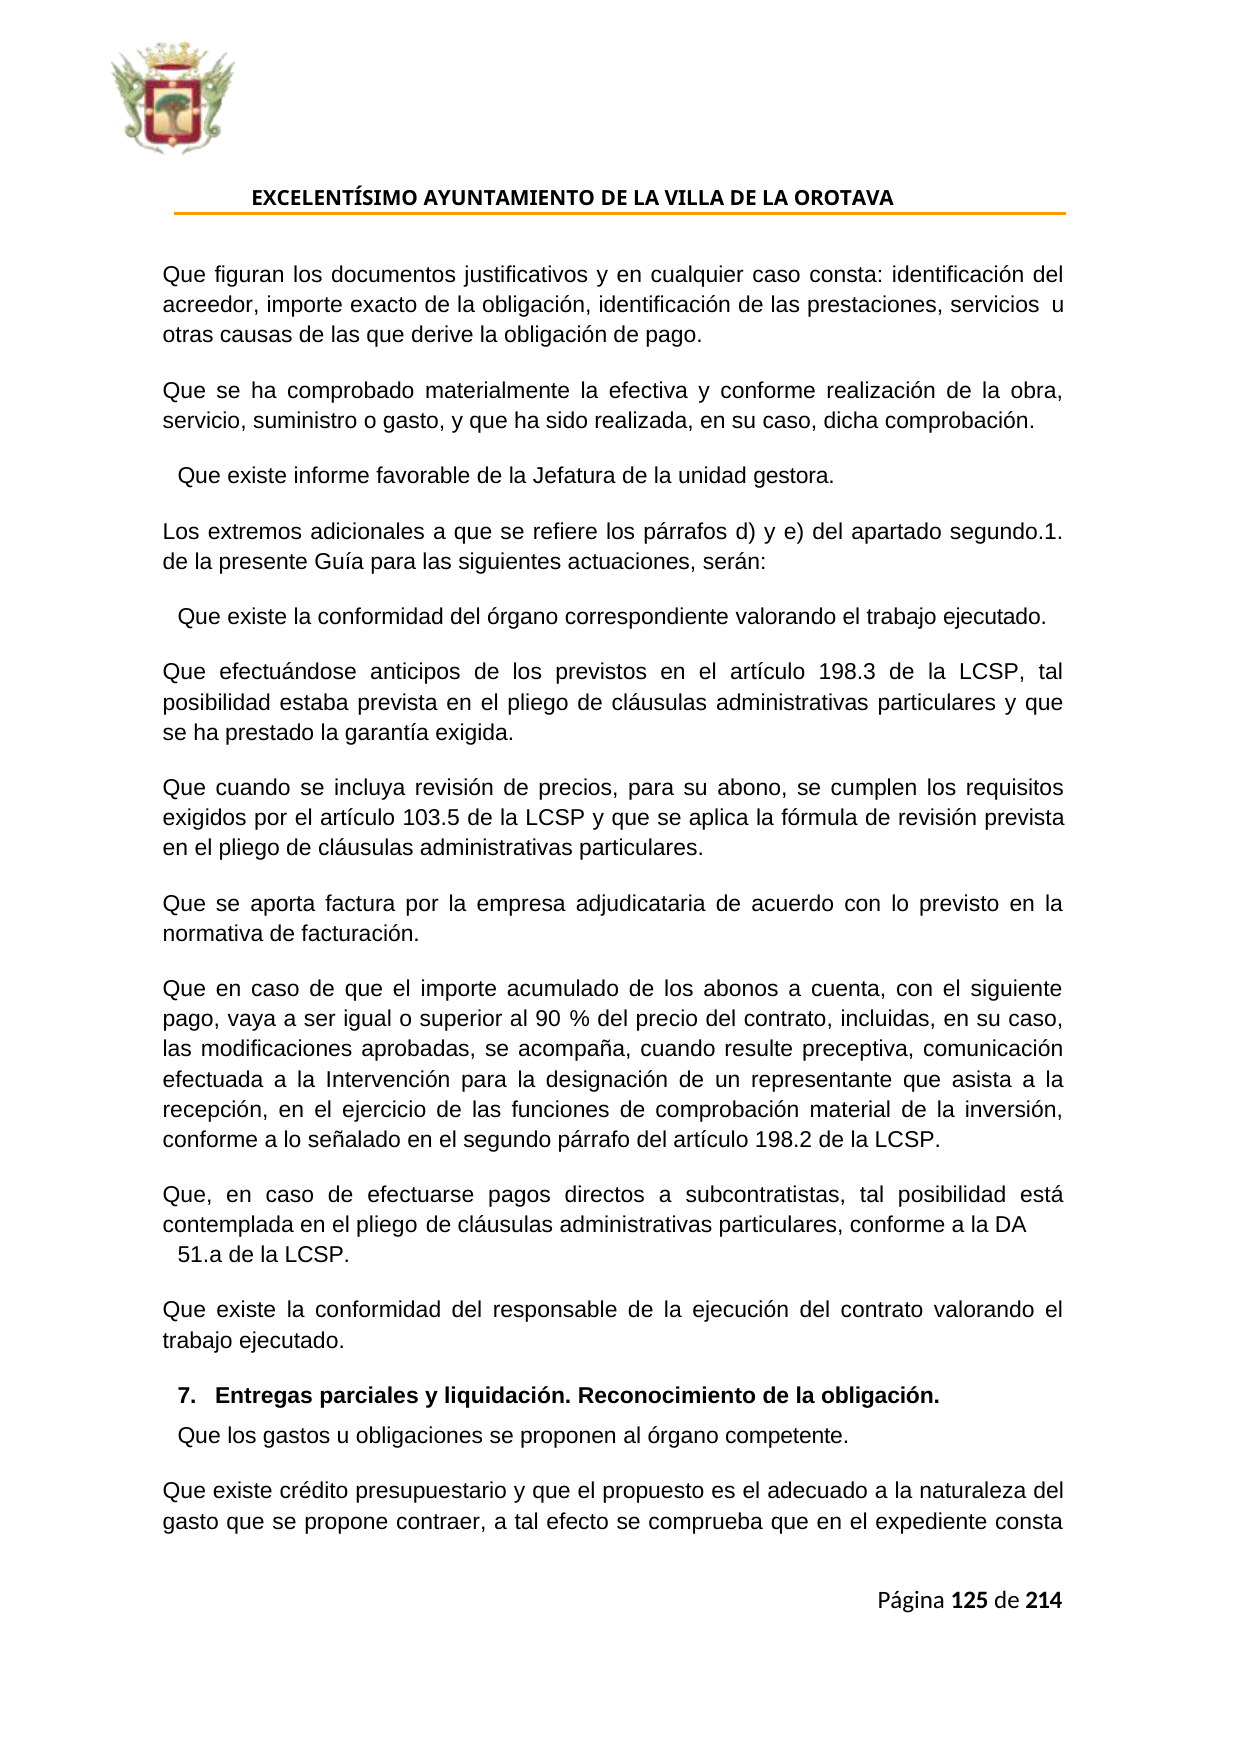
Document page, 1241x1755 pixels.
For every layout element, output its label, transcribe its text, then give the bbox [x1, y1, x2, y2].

text Que se aporta factura por la empresa adjudicataria de acuerdo con lo previsto en la normativa de facturación. [162, 890, 1064, 946]
list Entregas parciales y liquidación. Reconocimiento de la obligación. [177, 1382, 1078, 1408]
text Que en caso de que el importe acumulado de los abonos a cuenta, con el siguiente pago, vaya a ser igual o superior al 90 % del precio del contrato, incluidas, en su caso, las modificaciones aprobadas, se acompaña, cuando resulte preceptiva, comunicación efectuada a la Intervención para la designación de un representante que asista a la recepción, en el ejercicio de las funciones de comprobación material de la inversión, conforme a lo señalado en el segundo párrafo del artículo 198.2 de la LCSP. [162, 975, 1064, 1152]
text Que se ha comprobado materialmente la efectiva y conforme realización de la obra, servicio, suministro o gasto, y que ha sido realizada, en su caso, dicha comprobación. [162, 377, 1064, 433]
text Que los gastos u obligaciones se proponen al órgano competente. [177, 1422, 1078, 1448]
text Que efectuándose anticipos de los previstos en el artículo 198.3 de la LCSP, tal posibilidad estaba prevista en el pliego de cláusulas administrativas particulares y que se ha prestado la garantía exigida. [162, 658, 1064, 745]
text Que, en caso de efectuarse pagos directos a subcontratistas, tal posibilidad está contemplada en el pliego de cláusulas administrativas particulares, conforme a la DA [162, 1181, 1064, 1238]
text Que existe la conformidad del órgano correspondiente valorando el trabajo ejecutado. [177, 603, 1078, 629]
text Que existe crédito presupuestario y que el propuesto es el adecuado a la naturaleza del gasto que se propone contraer, a tal efecto se comprueba que en el expediente consta [162, 1477, 1064, 1534]
text Los extremos adicionales a que se refiere los párrafos d) y e) del apartado segundo.1. de la presente Guía para las siguientes actuaciones, serán: [162, 518, 1064, 574]
text Que cuando se incluya revisión de precios, para su abono, se cumplen los requisitos exigidos por el artículo 103.5 de la LCSP y que se aplica la fórmula de revisión prevista en el pliego de cláusulas administrativas particulares. [162, 774, 1064, 861]
text 51.a de la LCSP. [177, 1242, 1078, 1267]
text Que figuran los documentos justificativos y en cualquier caso consta: identificación del acreedor, importe exacto de la obligación, identificación de las prestaciones, servicios u otras causas de las que derive la obligación de pago. [162, 261, 1064, 348]
text Que existe la conformidad del responsable de la ejecución del contrato valorando el trabajo ejecutado. [162, 1296, 1064, 1353]
text Que existe informe favorable de la Jefatura de la unidad gestora. [177, 462, 1078, 488]
